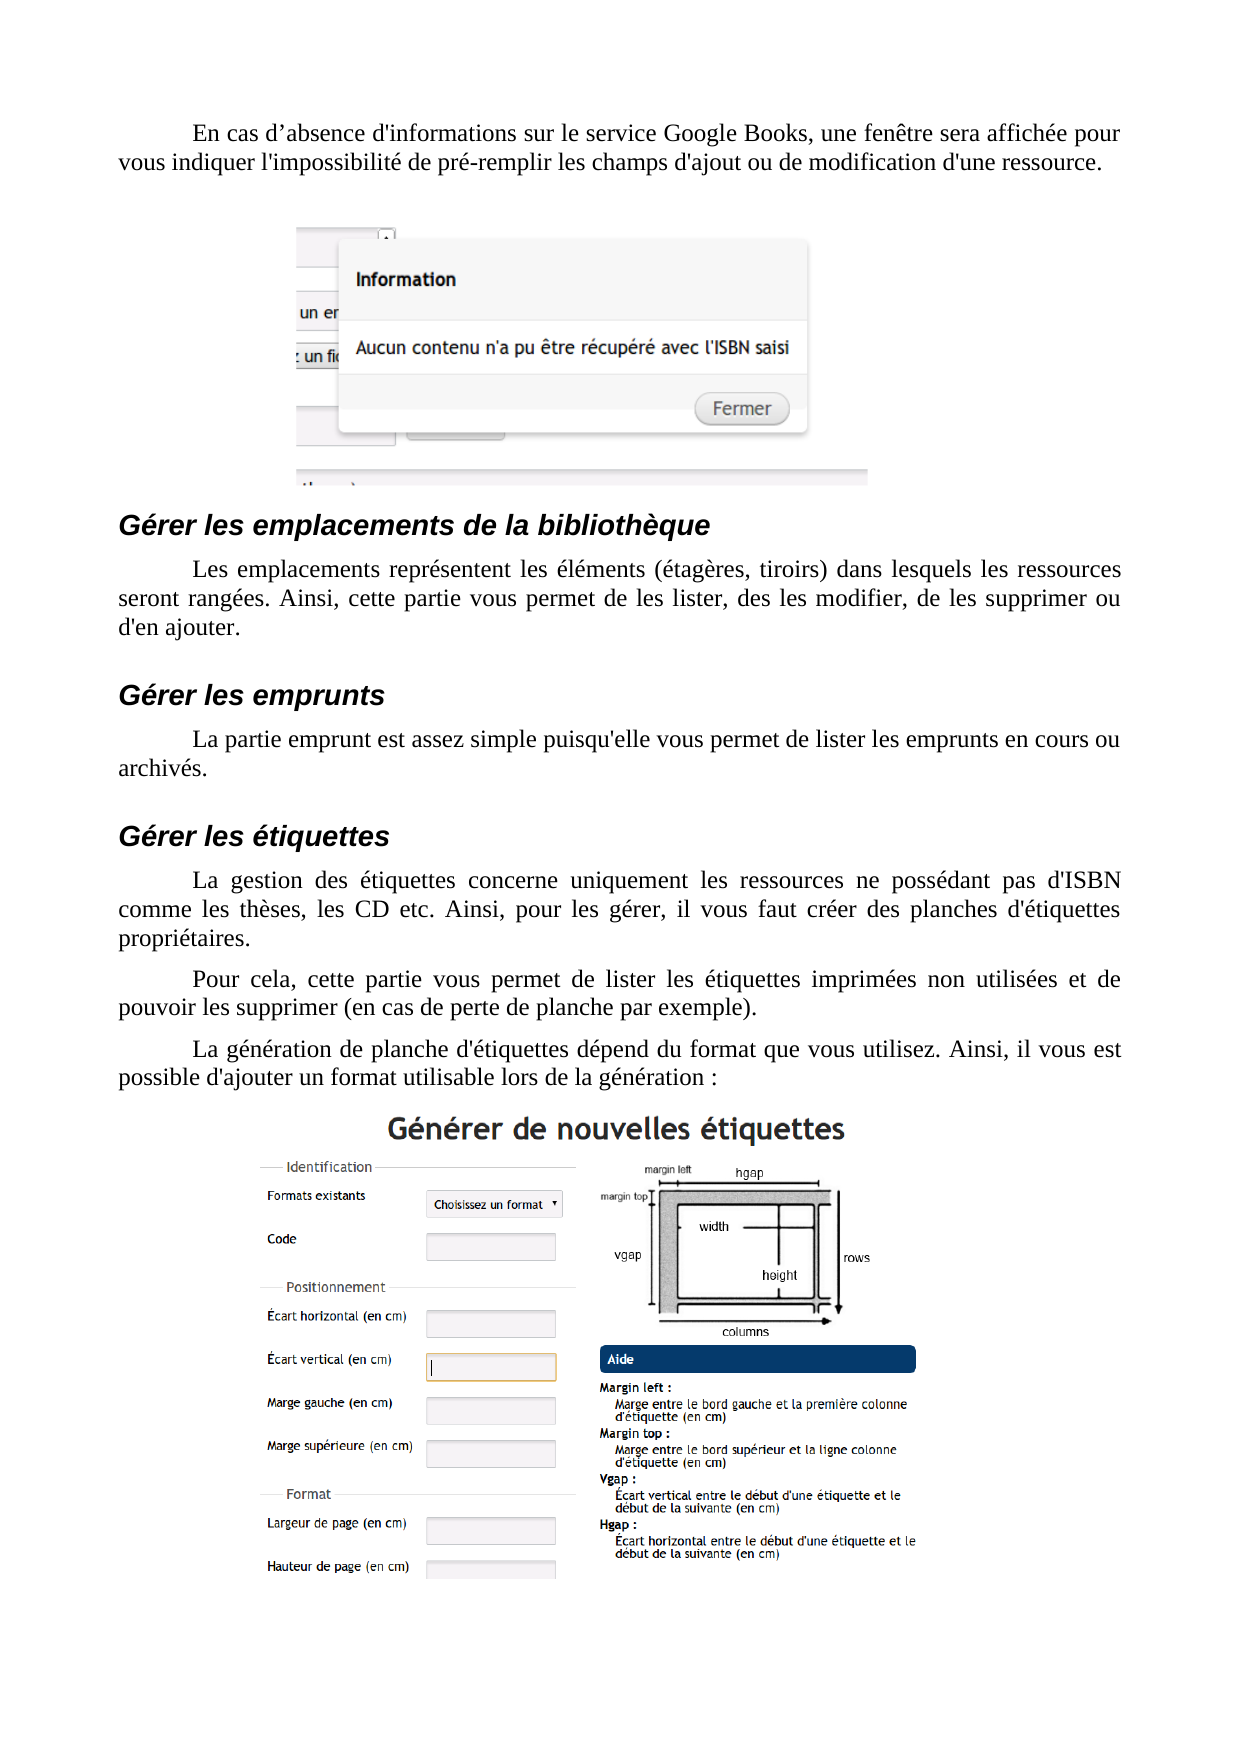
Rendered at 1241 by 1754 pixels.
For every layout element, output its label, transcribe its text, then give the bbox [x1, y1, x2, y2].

picture [294, 210, 868, 497]
subtitle Gérer les emplacements de la bibliothèque [118, 508, 1122, 542]
text La génération de planche d'étiquettes dépend du format que vous utilisez. Ainsi, il vous est possible d'ajouter un format utilisable lors de la génération : [118, 1034, 1122, 1091]
text En cas d’absence d'informations sur le service Google Books, une fenêtre sera affichée pour vous indiquer l'impossibilité de pré-remplir les champs d'ajout ou de modification d'une ressource. [118, 118, 1122, 176]
subtitle Gérer les étiquettes [118, 819, 1122, 853]
subtitle Gérer les emprunts [118, 678, 1122, 712]
text Pour cela, cette partie vous permet de lister les étiquettes imprimées non utilisées et de pouvoir les supprimer (en cas de perte de planche par exemple). [118, 964, 1122, 1021]
picture [227, 1103, 1014, 1579]
text Les emplacements représentent les éléments (étagères, tiroirs) dans lesquels les ressources seront rangées. Ainsi, cette partie vous permet de les lister, des les modifier, de les supprimer ou d'en ajouter. [118, 554, 1122, 641]
text La partie emprunt est assez simple puisqu'elle vous permet de lister les emprunts en cours ou archivés. [118, 724, 1122, 782]
text La gestion des étiquettes concerne uniquement les ressources ne possédant pas d'ISBN comme les thèses, les CD etc. Ainsi, pour les gérer, il vous faut créer des planches d'étiquettes propriétaires. [118, 865, 1122, 951]
